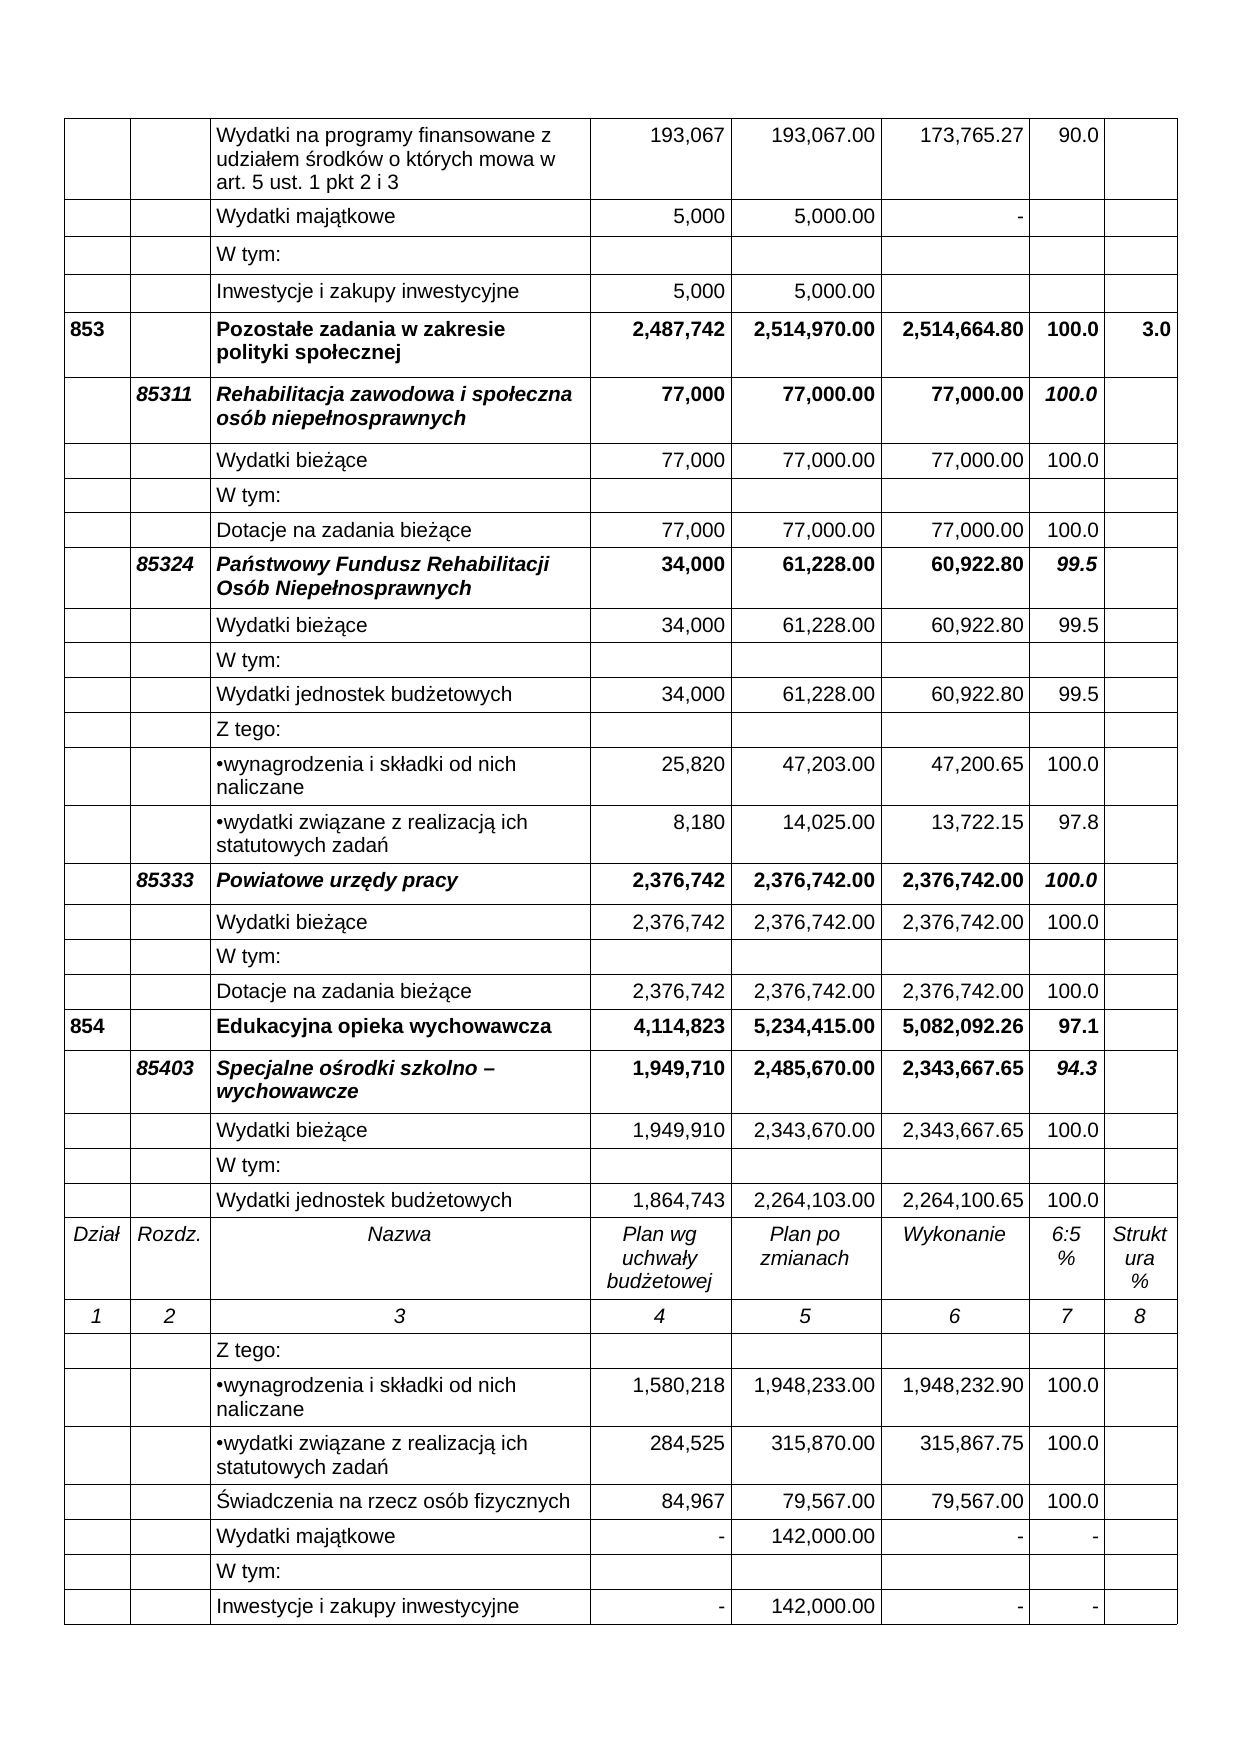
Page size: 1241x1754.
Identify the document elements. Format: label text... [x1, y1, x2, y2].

table_cell 6:5 % [1030, 1218, 1104, 1298]
table_cell wydatki związane z realizacją ich statutowych zadań [211, 1427, 590, 1484]
table_cell [1030, 200, 1104, 236]
table_cell [732, 643, 881, 677]
table_cell 77 000,00 [732, 513, 881, 547]
table_cell 85311 [131, 378, 210, 443]
table_cell 173 765,27 [882, 119, 1029, 198]
table_cell [732, 940, 881, 974]
table_cell [131, 1149, 210, 1182]
table_cell - [882, 1590, 1029, 1623]
table_cell [882, 1334, 1029, 1368]
table_cell [65, 1555, 130, 1589]
table_cell [65, 1149, 130, 1182]
table_cell [1105, 479, 1177, 512]
table_cell [65, 237, 130, 274]
table_cell 85333 [131, 864, 210, 904]
table_cell [65, 940, 130, 974]
table_cell 100,0 [1030, 1369, 1104, 1426]
table_cell Rehabilitacja zawodowa i społeczna osób niepełnosprawnych [211, 378, 590, 443]
table_cell [131, 748, 210, 805]
table_cell 2 376 742 [591, 905, 731, 939]
table_cell [65, 1369, 130, 1426]
table_cell 853 [65, 313, 130, 377]
table_cell Wydatki majątkowe [211, 1520, 590, 1554]
table_cell W tym: [211, 1555, 590, 1589]
table_cell 2 343 670,00 [732, 1114, 881, 1148]
table_cell 2 [131, 1300, 210, 1333]
table_cell [1105, 1334, 1177, 1368]
table_cell Powiatowe urzędy pracy [211, 864, 590, 904]
table_cell 79 567,00 [732, 1485, 881, 1519]
table_cell [131, 1010, 210, 1050]
table_cell [65, 119, 130, 198]
table_cell [1105, 200, 1177, 236]
table_cell 2 487 742 [591, 313, 731, 377]
table_cell 100,0 [1030, 975, 1104, 1009]
table_cell - [882, 200, 1029, 236]
table_cell Specjalne ośrodki szkolno – wychowawcze [211, 1051, 590, 1113]
table_cell wynagrodzenia i składki od nich naliczane [211, 1369, 590, 1426]
table_cell 77 000,00 [882, 513, 1029, 547]
table_cell 85324 [131, 548, 210, 607]
table_cell [65, 975, 130, 1009]
table_cell 47 203,00 [732, 748, 881, 805]
table_cell [1105, 548, 1177, 607]
table_cell 193 067 [591, 119, 731, 198]
table_cell Inwestycje i zakupy inwestycyjne [211, 1590, 590, 1623]
table_cell [1105, 1114, 1177, 1148]
table_cell [1105, 119, 1177, 198]
table_cell [591, 1555, 731, 1589]
table_cell Inwestycje i zakupy inwestycyjne [211, 275, 590, 312]
table_cell [1105, 1051, 1177, 1113]
table_cell Wydatki bieżące [211, 1114, 590, 1148]
table_cell 100,0 [1030, 748, 1104, 805]
table_cell Z tego: [211, 713, 590, 747]
table_cell wynagrodzenia i składki od nich naliczane [211, 748, 590, 805]
table_cell [1105, 1520, 1177, 1554]
table_cell [131, 806, 210, 863]
table_cell [732, 1334, 881, 1368]
table_cell 60 922,80 [882, 609, 1029, 642]
table_cell [131, 313, 210, 377]
table_cell 97,1 [1030, 1010, 1104, 1050]
table_cell - [591, 1590, 731, 1623]
table_cell - [882, 1520, 1029, 1554]
table_cell Wydatki bieżące [211, 609, 590, 642]
table_cell [1105, 1149, 1177, 1182]
table_cell 34 000 [591, 678, 731, 712]
table_cell wydatki związane z realizacją ich statutowych zadań [211, 806, 590, 863]
table_cell [65, 1590, 130, 1623]
table_cell [1030, 940, 1104, 974]
table_cell [65, 713, 130, 747]
table_cell [1105, 1010, 1177, 1050]
table_cell [882, 479, 1029, 512]
table_cell Państwowy Fundusz Rehabilitacji Osób Niepełnosprawnych [211, 548, 590, 607]
table_cell Wydatki majątkowe [211, 200, 590, 236]
table_cell 84 967 [591, 1485, 731, 1519]
table_cell 13 722,15 [882, 806, 1029, 863]
table_cell 5 [732, 1300, 881, 1333]
table_cell [65, 479, 130, 512]
table_cell [1030, 713, 1104, 747]
table_cell 1 864 743 [591, 1184, 731, 1217]
table_cell Dotacje na zadania bieżące [211, 975, 590, 1009]
table_cell 5 082 092,26 [882, 1010, 1029, 1050]
table_cell 142 000,00 [732, 1520, 881, 1554]
table_cell [65, 1051, 130, 1113]
table_cell [131, 905, 210, 939]
table_cell 100,0 [1030, 1427, 1104, 1484]
table_cell 4 114 823 [591, 1010, 731, 1050]
table_cell 8 [1105, 1300, 1177, 1333]
table_cell Wykonanie [882, 1218, 1029, 1298]
table_cell [732, 713, 881, 747]
table_cell [1105, 275, 1177, 312]
table_cell 5 000,00 [732, 200, 881, 236]
table_cell [1105, 1427, 1177, 1484]
table_cell 47 200,65 [882, 748, 1029, 805]
table_cell [131, 975, 210, 1009]
table_cell [882, 275, 1029, 312]
table_cell [65, 200, 130, 236]
table_cell 2 343 667,65 [882, 1114, 1029, 1148]
table_cell 60 922,80 [882, 548, 1029, 607]
table_cell [65, 1184, 130, 1217]
table_cell 25 820 [591, 748, 731, 805]
table_cell Edukacyjna opieka wychowawcza [211, 1010, 590, 1050]
table_cell [131, 1334, 210, 1368]
table_cell [131, 1590, 210, 1623]
table_cell [131, 1427, 210, 1484]
table_cell 85403 [131, 1051, 210, 1113]
table_cell [131, 275, 210, 312]
table_cell [1105, 1590, 1177, 1623]
table_cell [732, 479, 881, 512]
table_cell [1105, 1555, 1177, 1589]
table_cell 90,0 [1030, 119, 1104, 198]
table_cell 77 000 [591, 444, 731, 477]
table_cell [591, 1334, 731, 1368]
table_cell [131, 200, 210, 236]
table_cell 2 376 742,00 [882, 975, 1029, 1009]
table_cell 14 025,00 [732, 806, 881, 863]
table_cell [1105, 378, 1177, 443]
table_cell [131, 1184, 210, 1217]
table_cell 77 000 [591, 513, 731, 547]
table_cell [1105, 975, 1177, 1009]
table_cell [131, 1114, 210, 1148]
table_cell 100,0 [1030, 513, 1104, 547]
table_cell 2 376 742,00 [882, 864, 1029, 904]
table_cell [1105, 940, 1177, 974]
table_cell [591, 713, 731, 747]
table_cell - [591, 1520, 731, 1554]
table_cell [65, 905, 130, 939]
table_cell [1030, 1149, 1104, 1182]
table_cell 1 948 233,00 [732, 1369, 881, 1426]
table_cell [1105, 864, 1177, 904]
table_cell 100,0 [1030, 313, 1104, 377]
table_cell [882, 237, 1029, 274]
table_cell 100,0 [1030, 1485, 1104, 1519]
table_cell [65, 1427, 130, 1484]
table_cell 5 234 415,00 [732, 1010, 881, 1050]
table_cell [65, 1485, 130, 1519]
table_cell 100,0 [1030, 1184, 1104, 1217]
table_cell [1105, 237, 1177, 274]
table_cell [65, 1520, 130, 1554]
table_cell 8 180 [591, 806, 731, 863]
table_cell 100,0 [1030, 1114, 1104, 1148]
table_cell Dotacje na zadania bieżące [211, 513, 590, 547]
table_cell [131, 609, 210, 642]
table_cell [65, 513, 130, 547]
table_cell 854 [65, 1010, 130, 1050]
table_cell [732, 237, 881, 274]
table_cell 2 376 742,00 [732, 975, 881, 1009]
table_cell [131, 513, 210, 547]
table_cell 77 000 [591, 378, 731, 443]
table_cell 1 949 710 [591, 1051, 731, 1113]
table_cell 100,0 [1030, 378, 1104, 443]
table_cell [1030, 1555, 1104, 1589]
table_cell 99,5 [1030, 609, 1104, 642]
table_cell [131, 1520, 210, 1554]
table_cell Plan po zmianach [732, 1218, 881, 1298]
table_cell 2 376 742 [591, 864, 731, 904]
table_cell 79 567,00 [882, 1485, 1029, 1519]
table_cell [1030, 275, 1104, 312]
table_cell 1 949 910 [591, 1114, 731, 1148]
table_cell 2 376 742 [591, 975, 731, 1009]
table_cell [882, 713, 1029, 747]
table_cell 34 000 [591, 609, 731, 642]
table_cell Struktura % [1105, 1218, 1177, 1298]
table_cell [591, 237, 731, 274]
table_cell [1105, 1485, 1177, 1519]
table_cell [1105, 1184, 1177, 1217]
table_cell [1105, 806, 1177, 863]
table_cell [591, 940, 731, 974]
table_cell 2 485 670,00 [732, 1051, 881, 1113]
table_cell - [1030, 1520, 1104, 1554]
table_cell [65, 806, 130, 863]
table_cell [1105, 643, 1177, 677]
table_cell Wydatki bieżące [211, 905, 590, 939]
table_cell 6 [882, 1300, 1029, 1333]
table_cell W tym: [211, 479, 590, 512]
table_cell [131, 643, 210, 677]
table_cell 2 264 103,00 [732, 1184, 881, 1217]
table_cell [1030, 643, 1104, 677]
table_cell 77 000,00 [882, 378, 1029, 443]
table_cell [65, 748, 130, 805]
table_cell W tym: [211, 643, 590, 677]
table_cell [1105, 748, 1177, 805]
table_cell [1030, 479, 1104, 512]
table_cell [65, 378, 130, 443]
table_cell [591, 643, 731, 677]
table_cell [732, 1149, 881, 1182]
table_cell [65, 548, 130, 607]
table_cell [732, 1555, 881, 1589]
table_cell 100,0 [1030, 864, 1104, 904]
table_cell [131, 1555, 210, 1589]
table_cell 77 000,00 [732, 444, 881, 477]
table_cell [882, 1149, 1029, 1182]
table_cell 193 067,00 [732, 119, 881, 198]
table_cell Wydatki na programy finansowane z udziałem środków o których mowa w art. 5 ust. 1 pkt 2 i 3 [211, 119, 590, 198]
table_cell 61 228,00 [732, 678, 881, 712]
table_cell 5 000 [591, 200, 731, 236]
table_cell [1105, 444, 1177, 477]
table_cell 1 948 232,90 [882, 1369, 1029, 1426]
table_cell Rozdz. [131, 1218, 210, 1298]
table_cell 284 525 [591, 1427, 731, 1484]
table_cell [65, 444, 130, 477]
table_cell [882, 1555, 1029, 1589]
table_cell [1105, 905, 1177, 939]
table_cell 2 376 742,00 [732, 864, 881, 904]
table_cell Wydatki jednostek budżetowych [211, 1184, 590, 1217]
table_cell [65, 609, 130, 642]
table_cell [65, 1114, 130, 1148]
table_cell 2 343 667,65 [882, 1051, 1029, 1113]
table_cell [65, 678, 130, 712]
table_cell [131, 678, 210, 712]
table_cell 2 264 100,65 [882, 1184, 1029, 1217]
table_cell 315 870,00 [732, 1427, 881, 1484]
table_cell [65, 275, 130, 312]
table_cell 5 000 [591, 275, 731, 312]
table_cell 61 228,00 [732, 548, 881, 607]
table_cell 100,0 [1030, 444, 1104, 477]
table_cell Świadczenia na rzecz osób fizycznych [211, 1485, 590, 1519]
table_cell [131, 479, 210, 512]
table_cell [131, 119, 210, 198]
table_cell 5 000,00 [732, 275, 881, 312]
table_cell 142 000,00 [732, 1590, 881, 1623]
table_cell 94,3 [1030, 1051, 1104, 1113]
table_cell 99,5 [1030, 548, 1104, 607]
table_cell 77 000,00 [732, 378, 881, 443]
table_cell 60 922,80 [882, 678, 1029, 712]
table_cell 2 514 664,80 [882, 313, 1029, 377]
table_cell [65, 643, 130, 677]
table_cell [131, 237, 210, 274]
table_cell 100,0 [1030, 905, 1104, 939]
table_cell 4 [591, 1300, 731, 1333]
table_cell Pozostałe zadania w zakresie polityki społecznej [211, 313, 590, 377]
table_cell W tym: [211, 237, 590, 274]
table_cell 1 580 218 [591, 1369, 731, 1426]
table_cell [1105, 513, 1177, 547]
table_cell Plan wg uchwały budżetowej [591, 1218, 731, 1298]
table_cell 1 [65, 1300, 130, 1333]
table_cell [65, 864, 130, 904]
table_cell 99,5 [1030, 678, 1104, 712]
table_cell Wydatki bieżące [211, 444, 590, 477]
table_cell [1105, 713, 1177, 747]
table_cell 3,0 [1105, 313, 1177, 377]
table_cell 34 000 [591, 548, 731, 607]
table_cell [1105, 678, 1177, 712]
table_cell [131, 1369, 210, 1426]
table_cell [591, 479, 731, 512]
table_cell 3 [211, 1300, 590, 1333]
table_cell Nazwa [211, 1218, 590, 1298]
table_cell 2 376 742,00 [882, 905, 1029, 939]
table_cell 97,8 [1030, 806, 1104, 863]
table_cell [65, 1334, 130, 1368]
table_cell W tym: [211, 1149, 590, 1182]
table_cell [1030, 1334, 1104, 1368]
table_cell 61 228,00 [732, 609, 881, 642]
table_cell 2 376 742,00 [732, 905, 881, 939]
table_cell [882, 940, 1029, 974]
table_cell [1105, 609, 1177, 642]
table_cell [1030, 237, 1104, 274]
table_cell [882, 643, 1029, 677]
table_cell [131, 940, 210, 974]
table_cell 77 000,00 [882, 444, 1029, 477]
table_cell [591, 1149, 731, 1182]
table_cell 315 867,75 [882, 1427, 1029, 1484]
table_cell Wydatki jednostek budżetowych [211, 678, 590, 712]
table_cell 7 [1030, 1300, 1104, 1333]
table_cell Z tego: [211, 1334, 590, 1368]
table_cell Dział [65, 1218, 130, 1298]
table_cell - [1030, 1590, 1104, 1623]
table_cell [131, 444, 210, 477]
table_cell 2 514 970,00 [732, 313, 881, 377]
table_cell [1105, 1369, 1177, 1426]
table_cell W tym: [211, 940, 590, 974]
table_cell [131, 1485, 210, 1519]
table_cell [131, 713, 210, 747]
